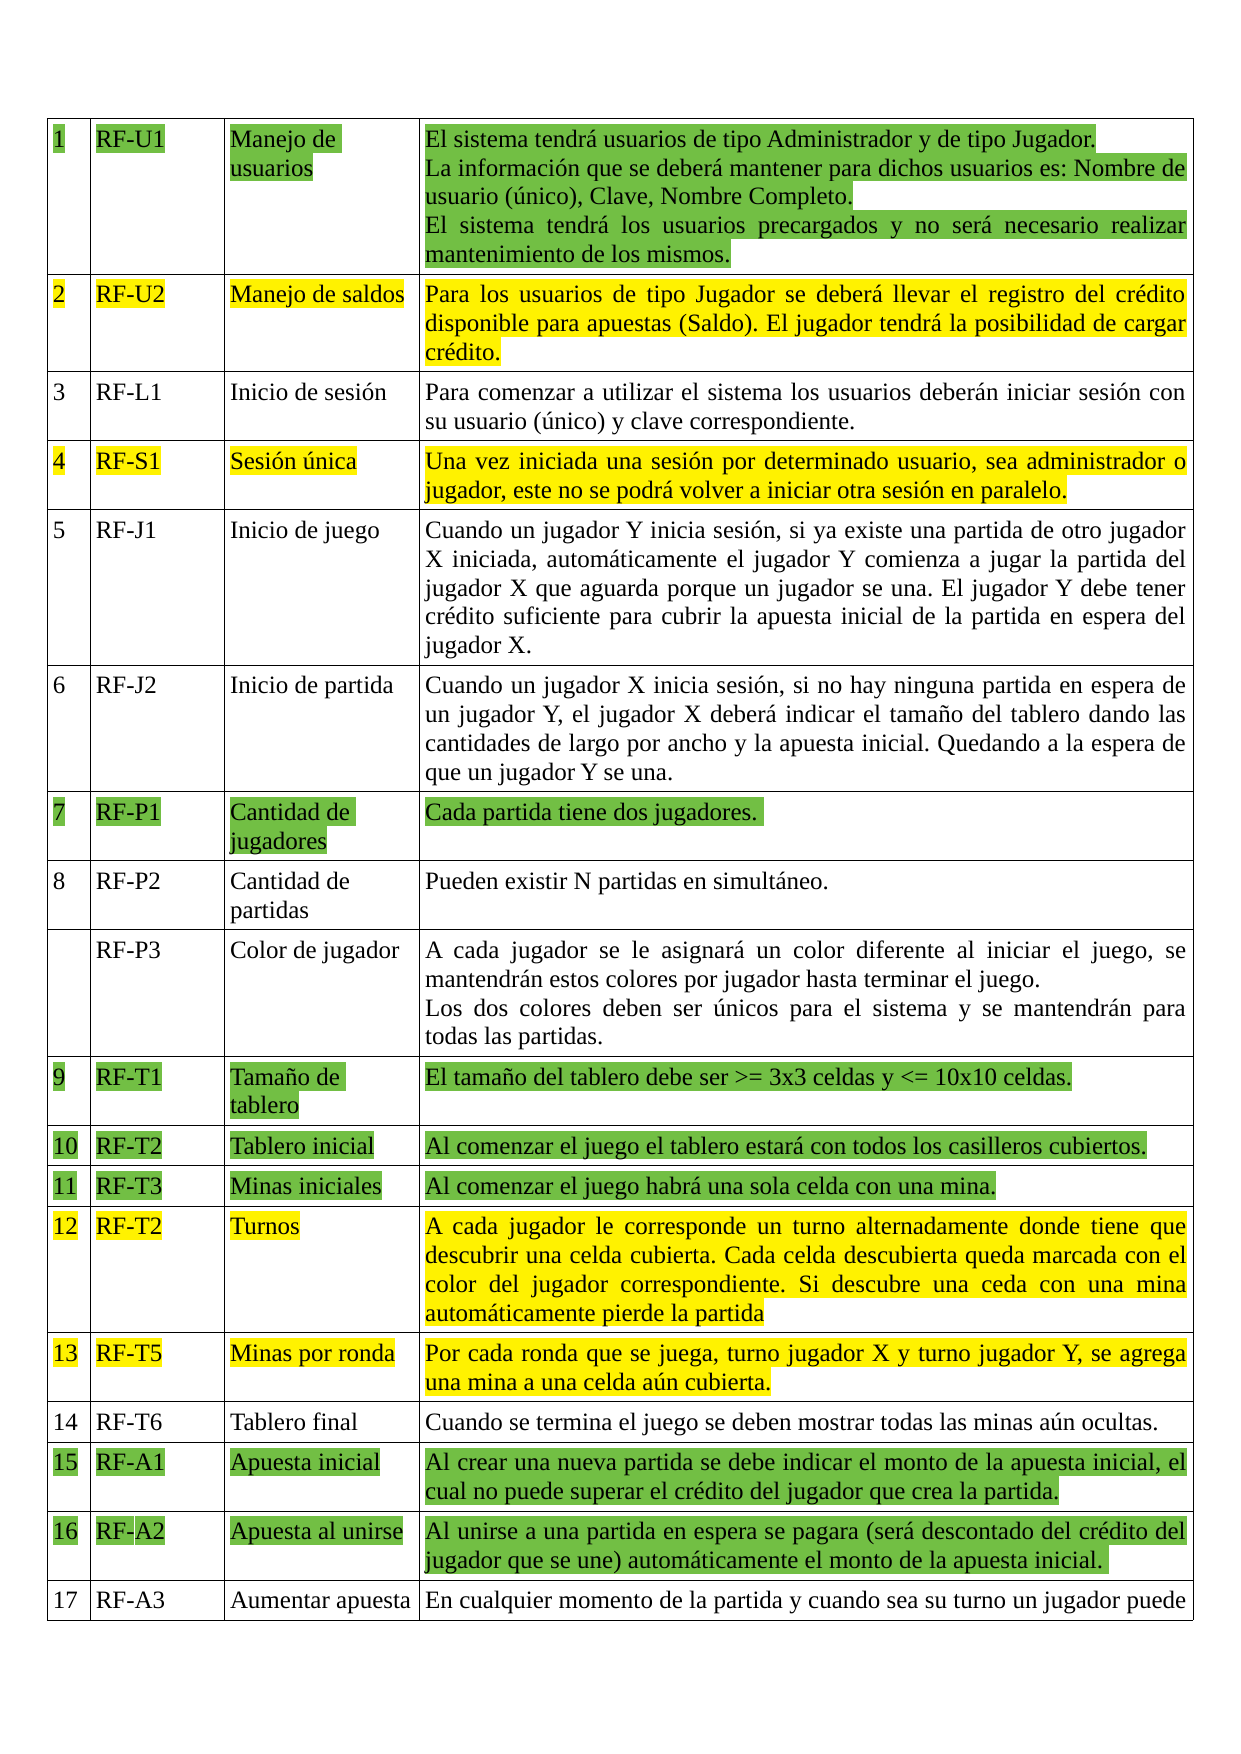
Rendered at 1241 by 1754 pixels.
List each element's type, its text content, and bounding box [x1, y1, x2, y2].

table_cell RF-P3 [91, 930, 224, 1056]
table_cell RF-T2 [91, 1207, 224, 1332]
table_cell Cuando se termina el juego se deben mostrar todas las minas aún ocultas. [420, 1402, 1193, 1442]
table_cell 9 [48, 1057, 90, 1125]
table_cell RF-A1 [91, 1443, 224, 1511]
table_header El sistema tendrá usuarios de tipo Administrador y de tipo Jugador. La información que se deberá mantener para dichos usuarios es: Nombre de usuario (único), Clave, Nombre Completo. El sistema tendrá los usuarios precargados y no será necesario realizar mantenimiento de los mismos. [420, 119, 1193, 273]
table_cell RF-P1 [91, 792, 224, 860]
table_cell 3 [48, 372, 90, 440]
table_cell Cada partida tiene dos jugadores. [420, 792, 1193, 860]
table_cell Una vez iniciada una sesión por determinado usuario, sea administrador o jugador, este no se podrá volver a iniciar otra sesión en paralelo. [420, 441, 1193, 509]
table_cell RF-J2 [91, 666, 224, 791]
table_cell Inicio de juego [225, 510, 419, 665]
table_cell 7 [48, 792, 90, 860]
table_cell Cuando un jugador X inicia sesión, si no hay ninguna partida en espera de un jugador Y, el jugador X deberá indicar el tamaño del tablero dando las cantidades de largo por ancho y la apuesta inicial. Quedando a la espera de que un jugador Y se una. [420, 666, 1193, 791]
table_cell RF-J1 [91, 510, 224, 665]
table_cell Tablero inicial [225, 1126, 419, 1165]
table_cell Al unirse a una partida en espera se pagara (será descontado del crédito del jugador que se une) automáticamente el monto de la apuesta inicial. [420, 1512, 1193, 1580]
table_cell 8 [48, 861, 90, 929]
table_cell Tamaño de tablero [225, 1057, 419, 1125]
table_cell RF-L1 [91, 372, 224, 440]
table_cell 10 [48, 1126, 90, 1165]
table_cell Cantidad de jugadores [225, 792, 419, 860]
table_header Manejo de usuarios [225, 119, 419, 273]
table_cell [48, 930, 90, 1056]
table_cell Para comenzar a utilizar el sistema los usuarios deberán iniciar sesión con su usuario (único) y clave correspondiente. [420, 372, 1193, 440]
table_cell Color de jugador [225, 930, 419, 1056]
table_cell A cada jugador se le asignará un color diferente al iniciar el juego, se mantendrán estos colores por jugador hasta terminar el juego. Los dos colores deben ser únicos para el sistema y se mantendrán para todas las partidas. [420, 930, 1193, 1056]
table_cell Inicio de partida [225, 666, 419, 791]
table_cell 13 [48, 1333, 90, 1401]
table_cell RF-A2 [91, 1512, 224, 1580]
table_cell 4 [48, 441, 90, 509]
table_cell Tablero final [225, 1402, 419, 1442]
table_cell Apuesta inicial [225, 1443, 419, 1511]
table_cell 16 [48, 1512, 90, 1580]
table_cell RF-T6 [91, 1402, 224, 1442]
table_cell Aumentar apuesta [225, 1581, 419, 1620]
table_cell Al crear una nueva partida se debe indicar el monto de la apuesta inicial, el cual no puede superar el crédito del jugador que crea la partida. [420, 1443, 1193, 1511]
table_cell 5 [48, 510, 90, 665]
table_header 1 [48, 119, 90, 273]
table_cell Sesión única [225, 441, 419, 509]
table_cell 14 [48, 1402, 90, 1442]
table_cell RF-S1 [91, 441, 224, 509]
table_cell Al comenzar el juego el tablero estará con todos los casilleros cubiertos. [420, 1126, 1193, 1165]
table_cell En cualquier momento de la partida y cuando sea su turno un jugador puede [420, 1581, 1193, 1620]
table_cell Manejo de saldos [225, 275, 419, 371]
table_cell Cantidad de partidas [225, 861, 419, 929]
table_cell 15 [48, 1443, 90, 1511]
table_cell Inicio de sesión [225, 372, 419, 440]
table_cell Cuando un jugador Y inicia sesión, si ya existe una partida de otro jugador X iniciada, automáticamente el jugador Y comienza a jugar la partida del jugador X que aguarda porque un jugador se una. El jugador Y debe tener crédito suficiente para cubrir la apuesta inicial de la partida en espera del jugador X. [420, 510, 1193, 665]
table_cell RF-A3 [91, 1581, 224, 1620]
table_cell A cada jugador le corresponde un turno alternadamente donde tiene que descubrir una celda cubierta. Cada celda descubierta queda marcada con el color del jugador correspondiente. Si descubre una ceda con una mina automáticamente pierde la partida [420, 1207, 1193, 1332]
table_cell Minas iniciales [225, 1166, 419, 1206]
table_cell 6 [48, 666, 90, 791]
table_header RF-U1 [91, 119, 224, 273]
table_cell Al comenzar el juego habrá una sola celda con una mina. [420, 1166, 1193, 1206]
table_cell RF-T5 [91, 1333, 224, 1401]
table_cell RF-U2 [91, 275, 224, 371]
table_cell RF-T3 [91, 1166, 224, 1206]
table_cell Minas por ronda [225, 1333, 419, 1401]
table_cell 11 [48, 1166, 90, 1206]
table_cell RF-T2 [91, 1126, 224, 1165]
table_cell 17 [48, 1581, 90, 1620]
table_cell RF-P2 [91, 861, 224, 929]
table_cell Para los usuarios de tipo Jugador se deberá llevar el registro del crédito disponible para apuestas (Saldo). El jugador tendrá la posibilidad de cargar crédito. [420, 275, 1193, 371]
table_cell Turnos [225, 1207, 419, 1332]
table_cell 12 [48, 1207, 90, 1332]
table_cell Por cada ronda que se juega, turno jugador X y turno jugador Y, se agrega una mina a una celda aún cubierta. [420, 1333, 1193, 1401]
table_cell Apuesta al unirse [225, 1512, 419, 1580]
table_cell RF-T1 [91, 1057, 224, 1125]
table_cell Pueden existir N partidas en simultáneo. [420, 861, 1193, 929]
table_cell El tamaño del tablero debe ser >= 3x3 celdas y <= 10x10 celdas. [420, 1057, 1193, 1125]
table_cell 2 [48, 275, 90, 371]
